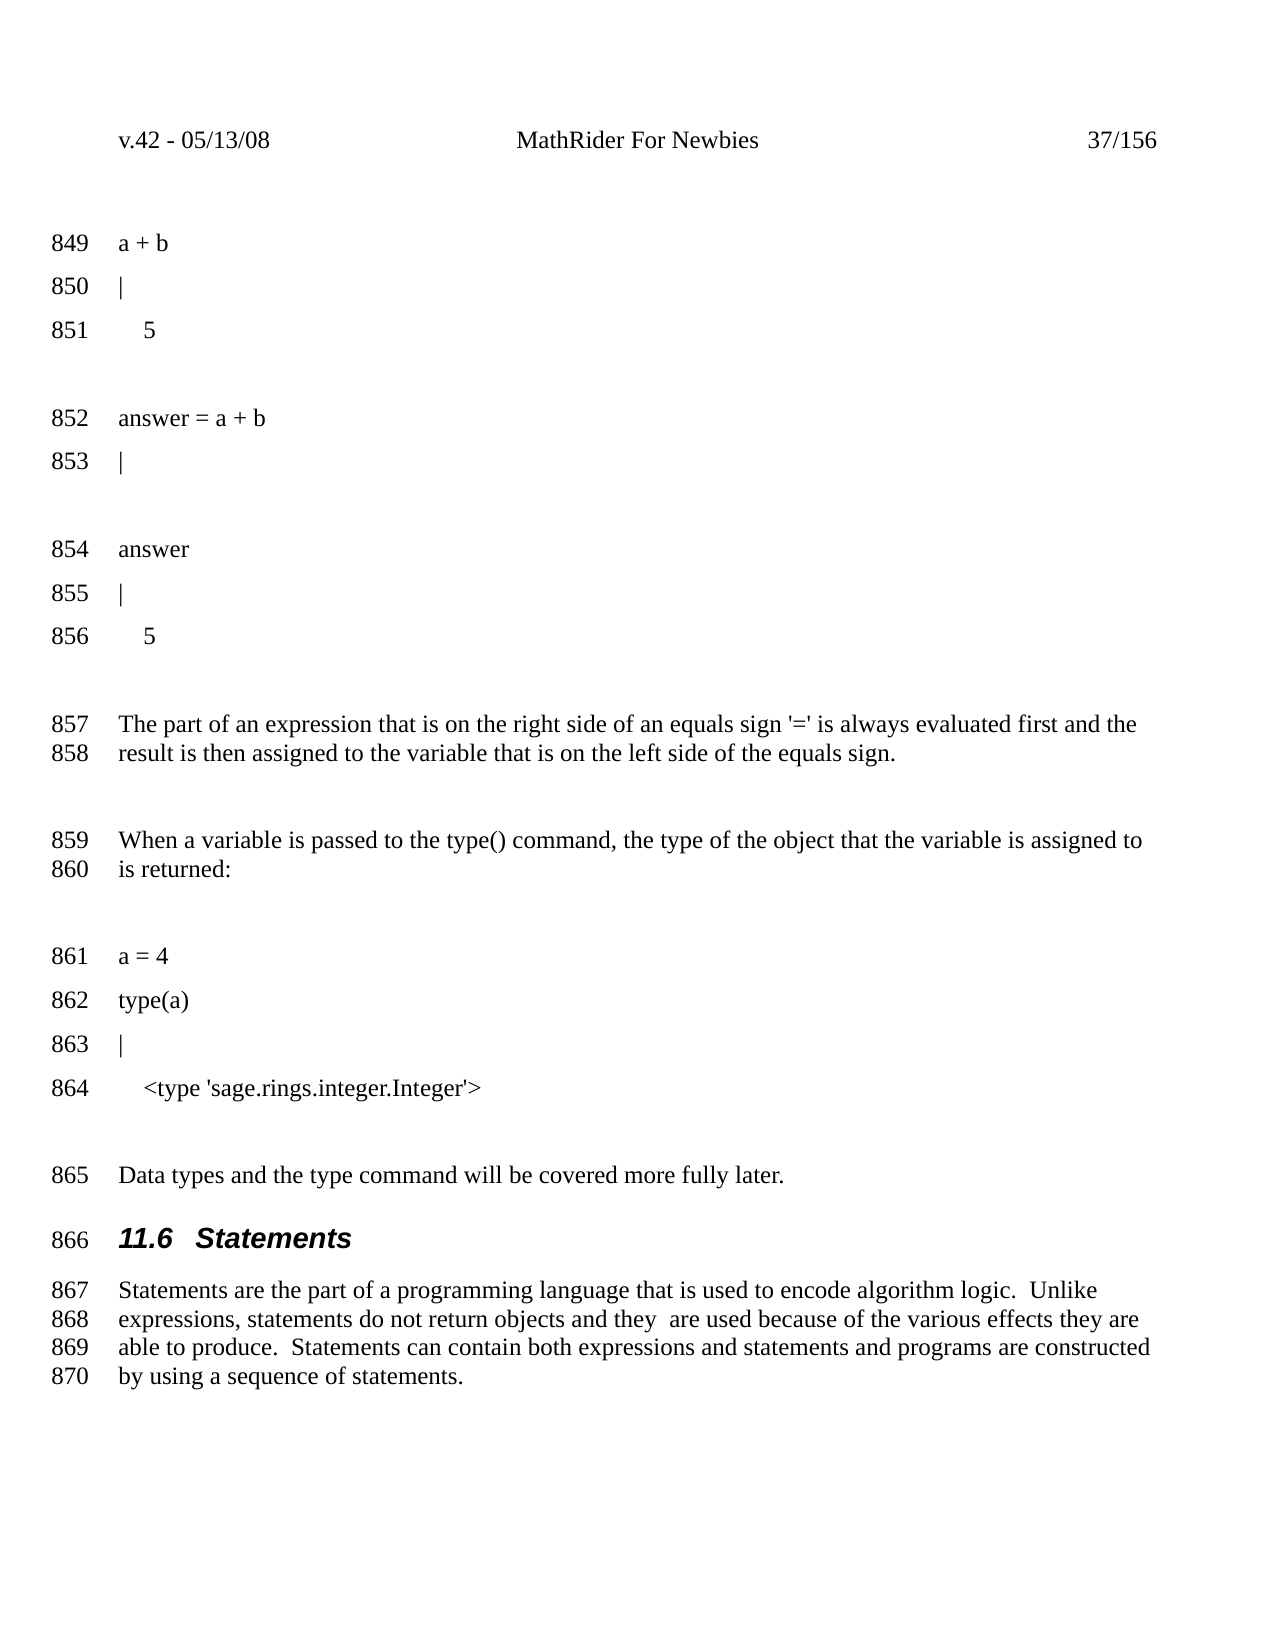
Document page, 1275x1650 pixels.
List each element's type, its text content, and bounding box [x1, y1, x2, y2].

text answer = a + b [118, 403, 1157, 431]
text | [118, 1029, 1157, 1058]
text 5 [118, 621, 1157, 650]
text | [118, 578, 1157, 606]
text a + b [118, 228, 1157, 256]
text | [118, 271, 1157, 300]
text answer [118, 534, 1157, 563]
text Statements are the part of a programming language that is used to encode algorithm logic. Unlike expressions, statements do not return objects and they are used because of the various effects they are able to produce. Statements can contain both expressions and statements and programs are constructed by using a sequence of statements. [118, 1275, 1157, 1390]
text The part of an expression that is on the right side of an equals sign '=' is always evaluated first and the result is then assigned to the variable that is on the left side of the equals sign. [118, 709, 1157, 766]
text 5 [118, 315, 1157, 344]
text When a variable is passed to the type() command, the type of the object that the variable is assigned to is returned: [118, 825, 1157, 883]
text <type 'sage.rings.integer.Integer'> [118, 1073, 1157, 1101]
text type(a) [118, 985, 1157, 1014]
text a = 4 [118, 941, 1157, 970]
text Data types and the type command will be covered more fully later. [118, 1160, 1157, 1189]
text | [118, 446, 1157, 475]
subtitle Statements [118, 1221, 1157, 1255]
